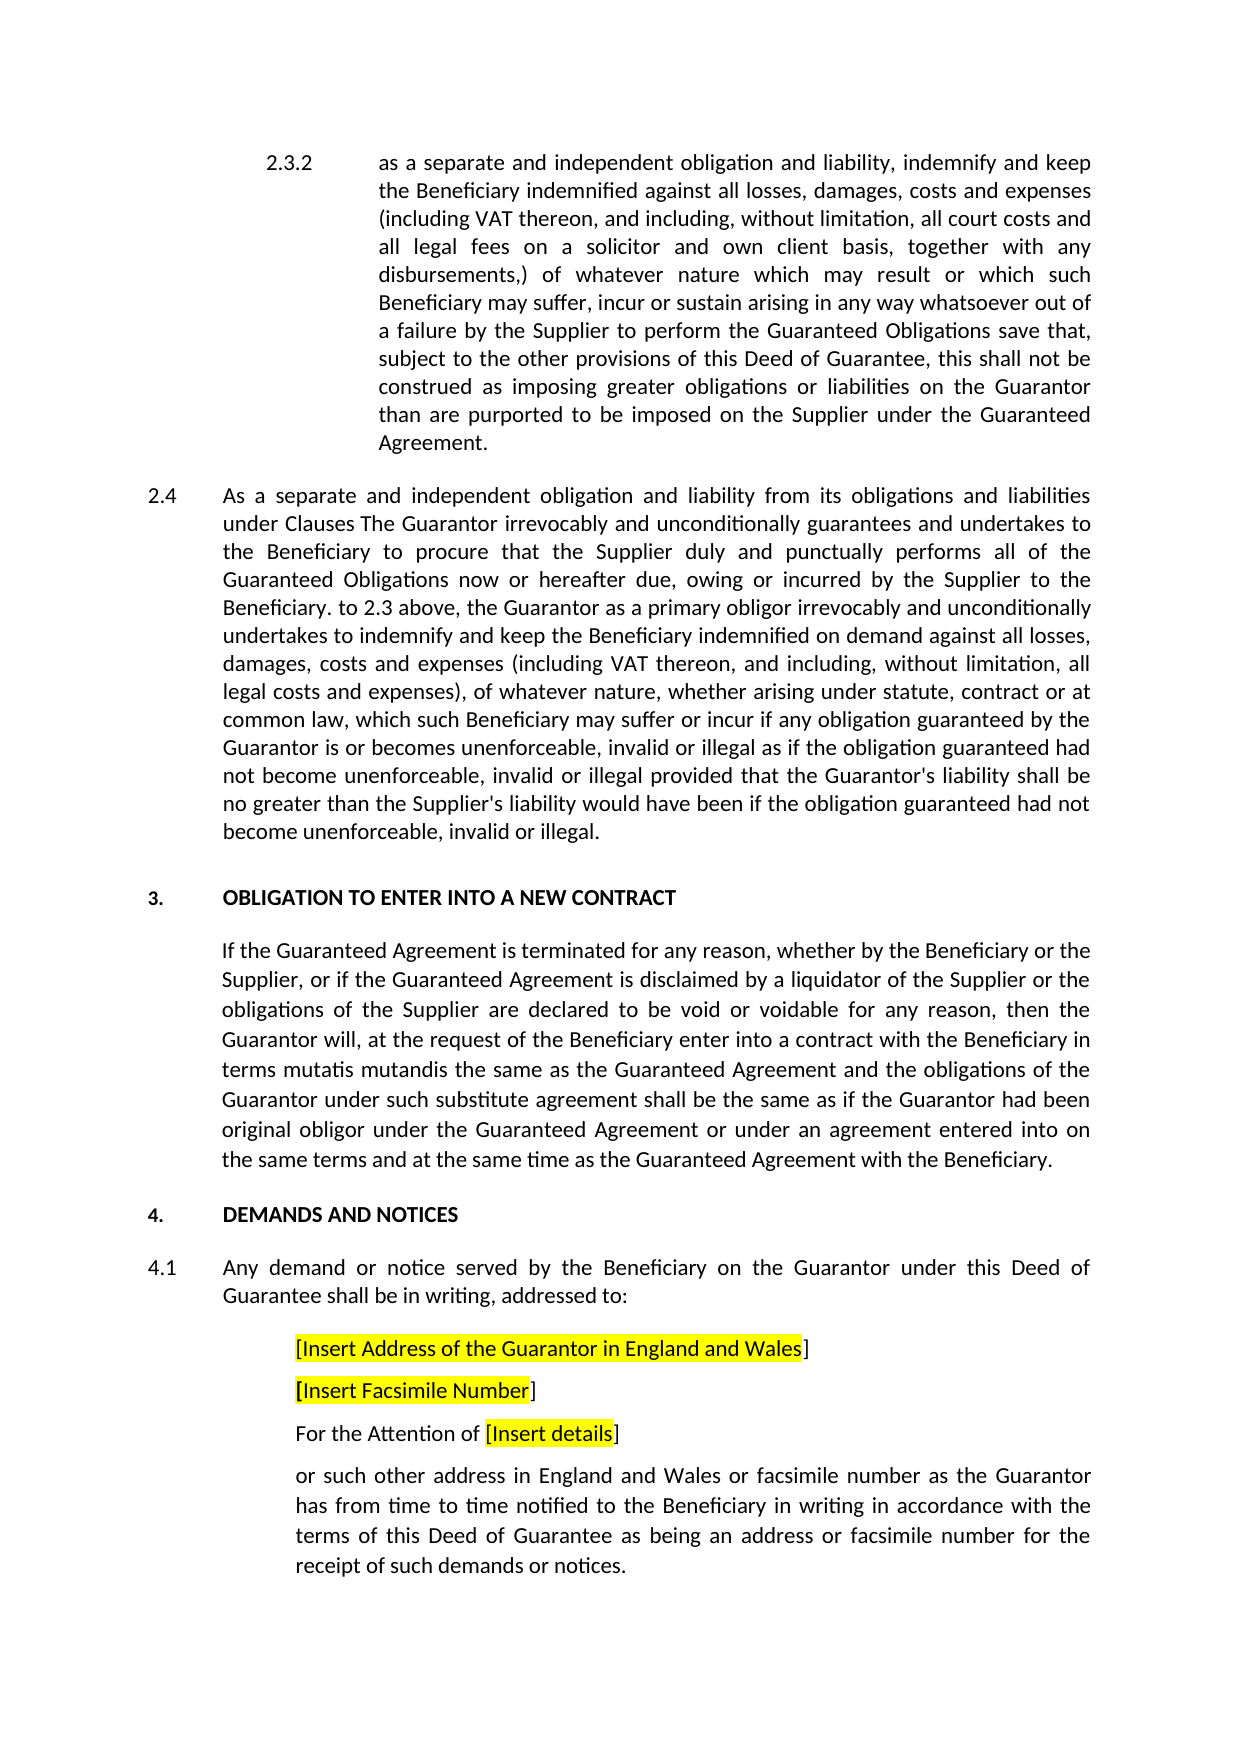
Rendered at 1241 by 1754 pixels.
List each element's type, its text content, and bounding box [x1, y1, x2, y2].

text If the Guaranteed Agreement is terminated for any reason, whether by the Beneficiary or the Supplier, or if the Guaranteed Agreement is disclaimed by a liquidator of the Supplier or the obligations of the Supplier are declared to be void or voidable for any reason, then the Guarantor will, at the request of the Beneficiary enter into a contract with the Beneficiary in terms mutatis mutandis the same as the Guaranteed Agreement and the obligations of the Guarantor under such substitute agreement shall be the same as if the Guarantor had been original obligor under the Guaranteed Agreement or under an agreement entered into on the same terms and at the same time as the Guaranteed Agreement with the Beneficiary. [222, 936, 1092, 1173]
text [Insert Facsimile Number] [295, 1376, 1092, 1404]
list OBLIGATION TO ENTER INTO A NEW CONTRACT [148, 883, 1092, 911]
text For the Attention of [Insert details] [295, 1419, 1092, 1447]
text [Insert Address of the Guarantor in England and Wales] [295, 1334, 1092, 1362]
text or such other address in England and Wales or facsimile number as the Guarantor has from time to time notified to the Beneficiary in writing in accordance with the terms of this Deed of Guarantee as being an address or facsimile number for the receipt of such demands or notices. [295, 1461, 1092, 1579]
list As a separate and independent obligation and liability from its obligations and liabilities under Clauses 2.1 to 2.3 above, the Guarantor as a primary obligor irrevocably and unconditionally undertakes to indemnify and keep the Beneficiary indemnified on demand against all losses, damages, costs and expenses (including VAT thereon, and including, without limitation, all legal costs and expenses), of whatever nature, whether arising under statute, contract or at common law, which such Beneficiary may suffer or incur if any obligation guaranteed by the Guarantor is or becomes unenforceable, invalid or illegal as if the obligation guaranteed had not become unenforceable, invalid or illegal provided that the Guarantor's liability shall be no greater than the Supplier's liability would have been if the obligation guaranteed had not become unenforceable, invalid or illegal. [148, 481, 1092, 845]
list as a separate and independent obligation and liability, indemnify and keep the Beneficiary indemnified against all losses, damages, costs and expenses (including VAT thereon, and including, without limitation, all court costs and all legal fees on a solicitor and own client basis, together with any disbursements,) of whatever nature which may result or which such Beneficiary may suffer, incur or sustain arising in any way whatsoever out of a failure by the Supplier to perform the Guaranteed Obligations save that, subject to the other provisions of this Deed of Guarantee, this shall not be construed as imposing greater obligations or liabilities on the Guarantor than are purported to be imposed on the Supplier under the Guaranteed Agreement. [266, 148, 1092, 456]
list Any demand or notice served by the Beneficiary on the Guarantor under this Deed of Guarantee shall be in writing, addressed to: [148, 1253, 1092, 1309]
list DEMANDS AND NOTICES [148, 1200, 1092, 1228]
